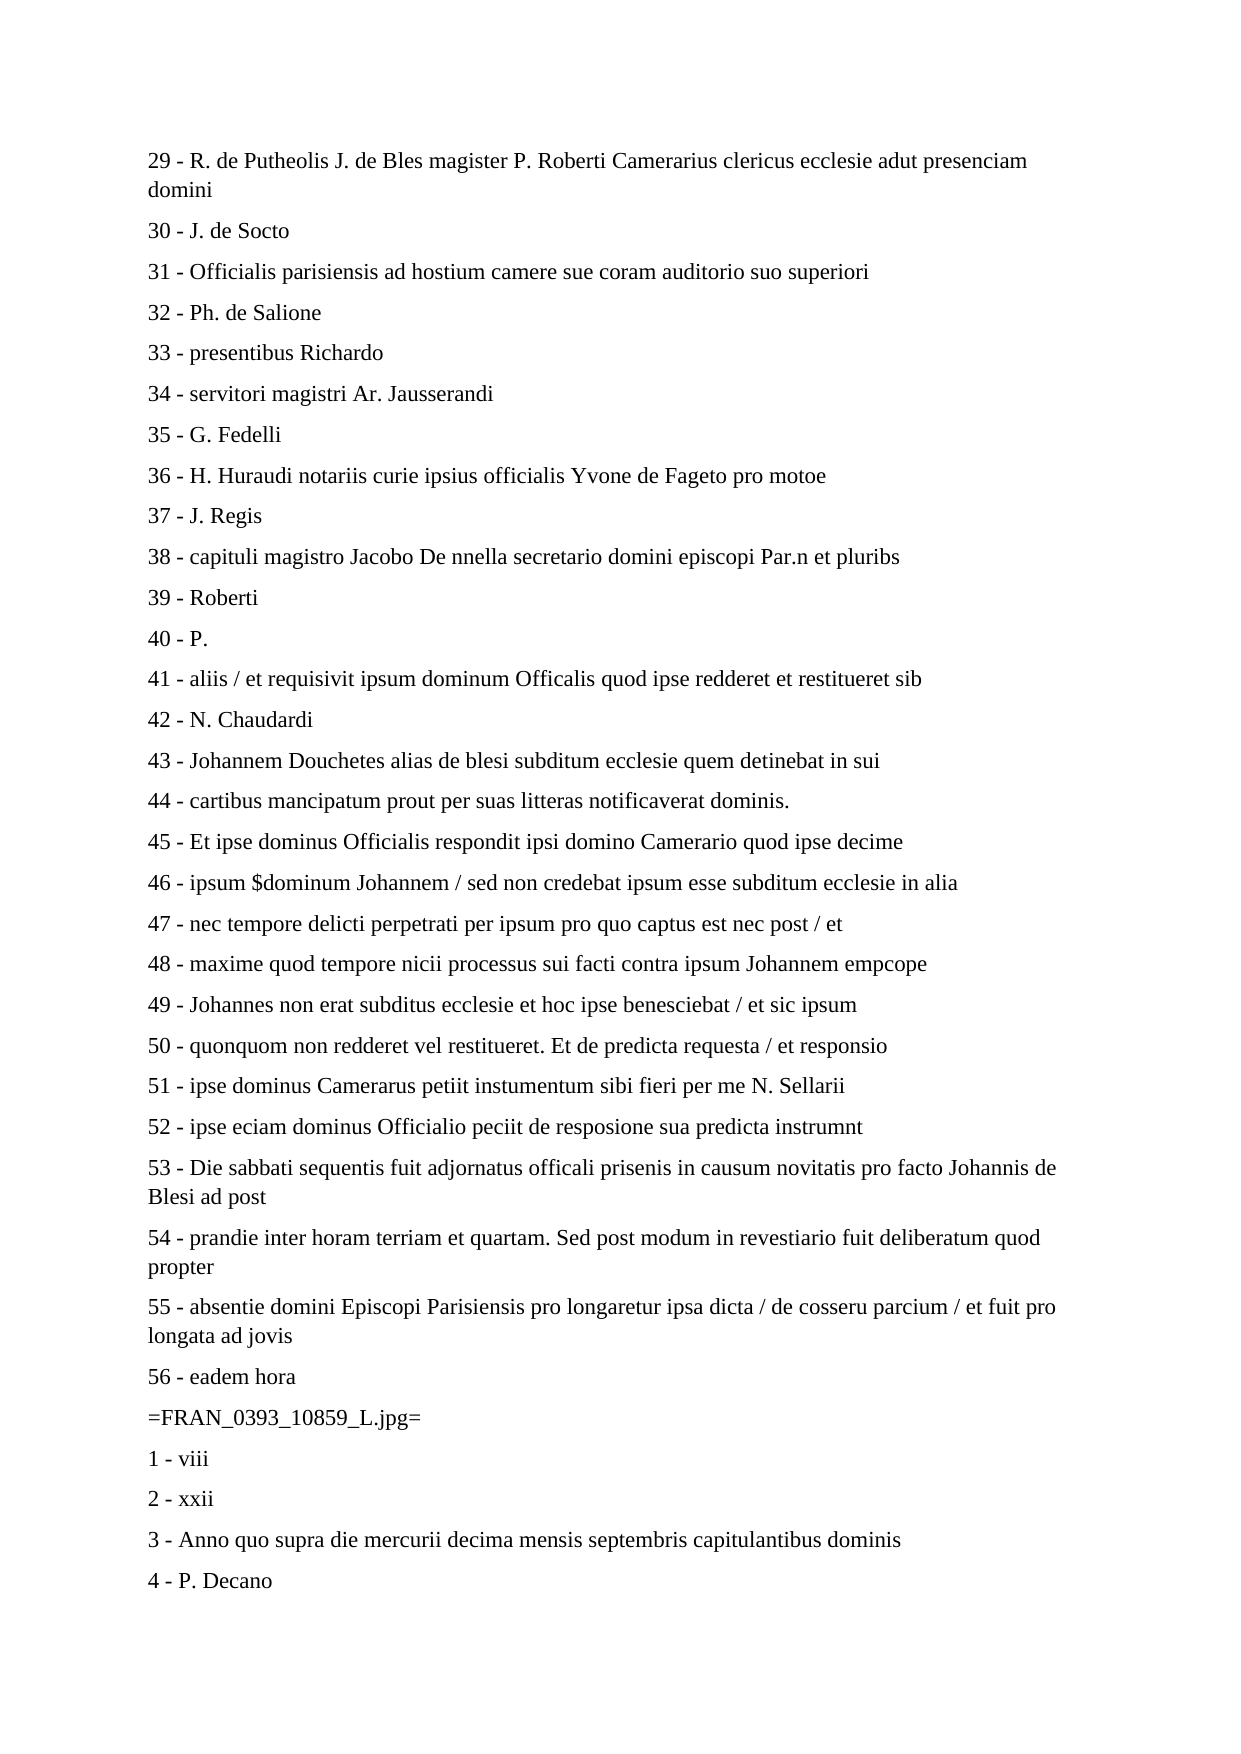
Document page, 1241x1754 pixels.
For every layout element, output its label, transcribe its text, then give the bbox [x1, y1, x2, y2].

text 56 - eadem hora [148, 1363, 1093, 1389]
text 30 - J. de Socto [148, 217, 1093, 244]
text 44 - cartibus mancipatum prout per suas litteras notificaverat dominis. [148, 787, 1093, 814]
text 2 - xxii [148, 1485, 1093, 1512]
text 47 - nec tempore delicti perpetrati per ipsum pro quo captus est nec post / et [148, 910, 1093, 936]
text 34 - servitori magistri Ar. Jausserandi [148, 380, 1093, 407]
text 35 - G. Fedelli [148, 421, 1093, 447]
text 40 - P. [148, 624, 1093, 651]
text 53 - Die sabbati sequentis fuit adjornatus officali prisenis in causum novitatis pro facto Johannis de Blesi ad post [148, 1154, 1093, 1209]
text 55 - absentie domini Episcopi Parisiensis pro longaretur ipsa dicta / de cosseru parcium / et fuit pro longata ad jovis [148, 1293, 1093, 1349]
text 50 - quonquom non redderet vel restitueret. Et de predicta requesta / et responsio [148, 1032, 1093, 1058]
text 42 - N. Chaudardi [148, 706, 1093, 732]
text 29 - R. de Putheolis J. de Bles magister P. Roberti Camerarius clericus ecclesie adut presenciam domini [148, 148, 1093, 203]
text 48 - maxime quod tempore nicii processus sui facti contra ipsum Johannem empcope [148, 950, 1093, 977]
text 1 - viii [148, 1444, 1093, 1471]
text 33 - presentibus Richardo [148, 339, 1093, 366]
text 52 - ipse eciam dominus Officialio peciit de resposione sua predicta instrumnt [148, 1113, 1093, 1140]
text 3 - Anno quo supra die mercurii decima mensis septembris capitulantibus dominis [148, 1526, 1093, 1552]
text 36 - H. Huraudi notariis curie ipsius officialis Yvone de Fageto pro motoe [148, 462, 1093, 488]
text 38 - capituli magistro Jacobo De nnella secretario domini episcopi Par.n et pluribs [148, 543, 1093, 569]
text 46 - ipsum $dominum Johannem / sed non credebat ipsum esse subditum ecclesie in alia [148, 869, 1093, 895]
text 39 - Roberti [148, 584, 1093, 610]
text 54 - prandie inter horam terriam et quartam. Sed post modum in revestiario fuit deliberatum quod propter [148, 1224, 1093, 1279]
text 41 - aliis / et requisivit ipsum dominum Officalis quod ipse redderet et restitueret sib [148, 665, 1093, 692]
text 51 - ipse dominus Camerarus petiit instumentum sibi fieri per me N. Sellarii [148, 1073, 1093, 1099]
text =FRAN_0393_10859_L.jpg= [148, 1404, 1093, 1430]
text 49 - Johannes non erat subditus ecclesie et hoc ipse benesciebat / et sic ipsum [148, 991, 1093, 1017]
text 37 - J. Regis [148, 502, 1093, 529]
text 4 - P. Decano [148, 1567, 1093, 1593]
text 32 - Ph. de Salione [148, 299, 1093, 325]
text 31 - Officialis parisiensis ad hostium camere sue coram auditorio suo superiori [148, 258, 1093, 284]
text 45 - Et ipse dominus Officialis respondit ipsi domino Camerario quod ipse decime [148, 828, 1093, 854]
text 43 - Johannem Douchetes alias de blesi subditum ecclesie quem detinebat in sui [148, 747, 1093, 773]
